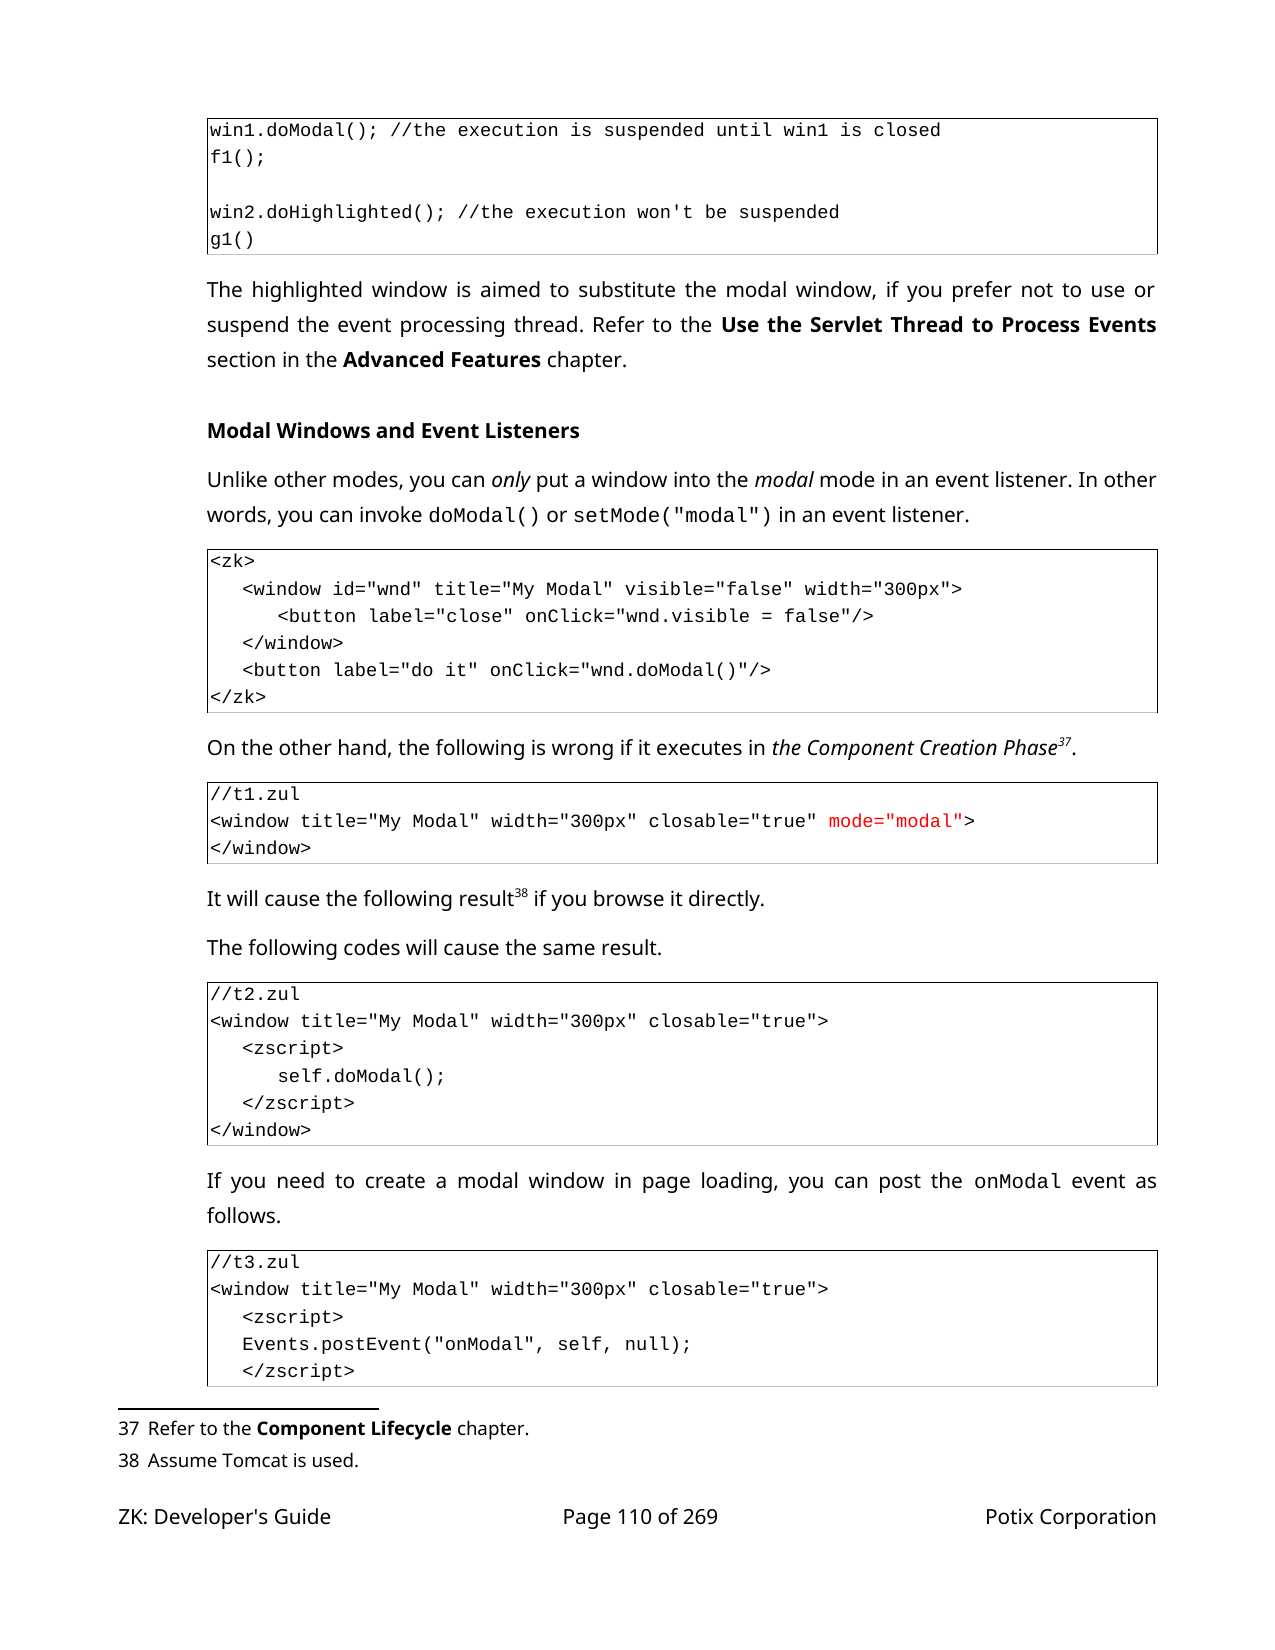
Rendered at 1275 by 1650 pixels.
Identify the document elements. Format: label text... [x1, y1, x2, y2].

text <window title="My Modal" width="300px" closable="true"> [208, 1009, 1157, 1033]
text Events.postEvent("onModal", self, null); [208, 1332, 1157, 1356]
text //t3.zul [208, 1251, 1157, 1274]
text <button label="close" onClick="wnd.visible = false"/> [208, 603, 1157, 628]
text </window> [208, 631, 1157, 655]
text It will cause the following result if you browse it directly. [207, 884, 1157, 912]
text <zscript> [208, 1036, 1157, 1061]
text The highlighted window is aimed to substitute the modal window, if you prefer not to use or suspend the event processing thread. Refer to the Use the Servlet Thread to Process Events section in the Advanced Features chapter. [207, 275, 1157, 373]
text </zscript> [208, 1359, 1157, 1386]
text <zk> [208, 550, 1157, 573]
text Refer to the Component Lifecycle chapter. [118, 1416, 1157, 1441]
text <window id="wnd" title="My Modal" visible="false" width="300px"> [208, 576, 1157, 601]
text //t1.zul [208, 783, 1157, 806]
text Unlike other modes, you can only put a window into the modal mode in an event listener. In other words, you can invoke doModal() or setMode("modal") in an event listener. [207, 465, 1157, 528]
text </zk> [208, 685, 1157, 712]
subtitle Modal Windows and Event Listeners [207, 416, 1157, 444]
text Assume Tomcat is used. [118, 1447, 1157, 1473]
text </window> [208, 1118, 1157, 1145]
text <button label="do it" onClick="wnd.doModal()"/> [208, 658, 1157, 682]
text win2.doHighlighted(); //the execution won't be suspended [208, 200, 1157, 224]
text //t2.zul [208, 983, 1157, 1006]
text <window title="My Modal" width="300px" closable="true" mode="modal"> [208, 809, 1157, 833]
text If you need to create a modal window in page loading, you can post the onModal event as follows. [207, 1166, 1157, 1229]
text </zscript> [208, 1091, 1157, 1115]
text g1() [208, 227, 1157, 254]
text f1(); [208, 145, 1157, 169]
text <zscript> [208, 1304, 1157, 1329]
text self.doModal(); [208, 1063, 1157, 1088]
text The following codes will cause the same result. [207, 933, 1157, 961]
text <window title="My Modal" width="300px" closable="true"> [208, 1277, 1157, 1302]
text win1.doModal(); //the execution is suspended until win1 is closed [208, 119, 1157, 142]
text On the other hand, the following is wrong if it executes in the Component Creation Phase. [207, 733, 1157, 761]
text </window> [208, 836, 1157, 863]
